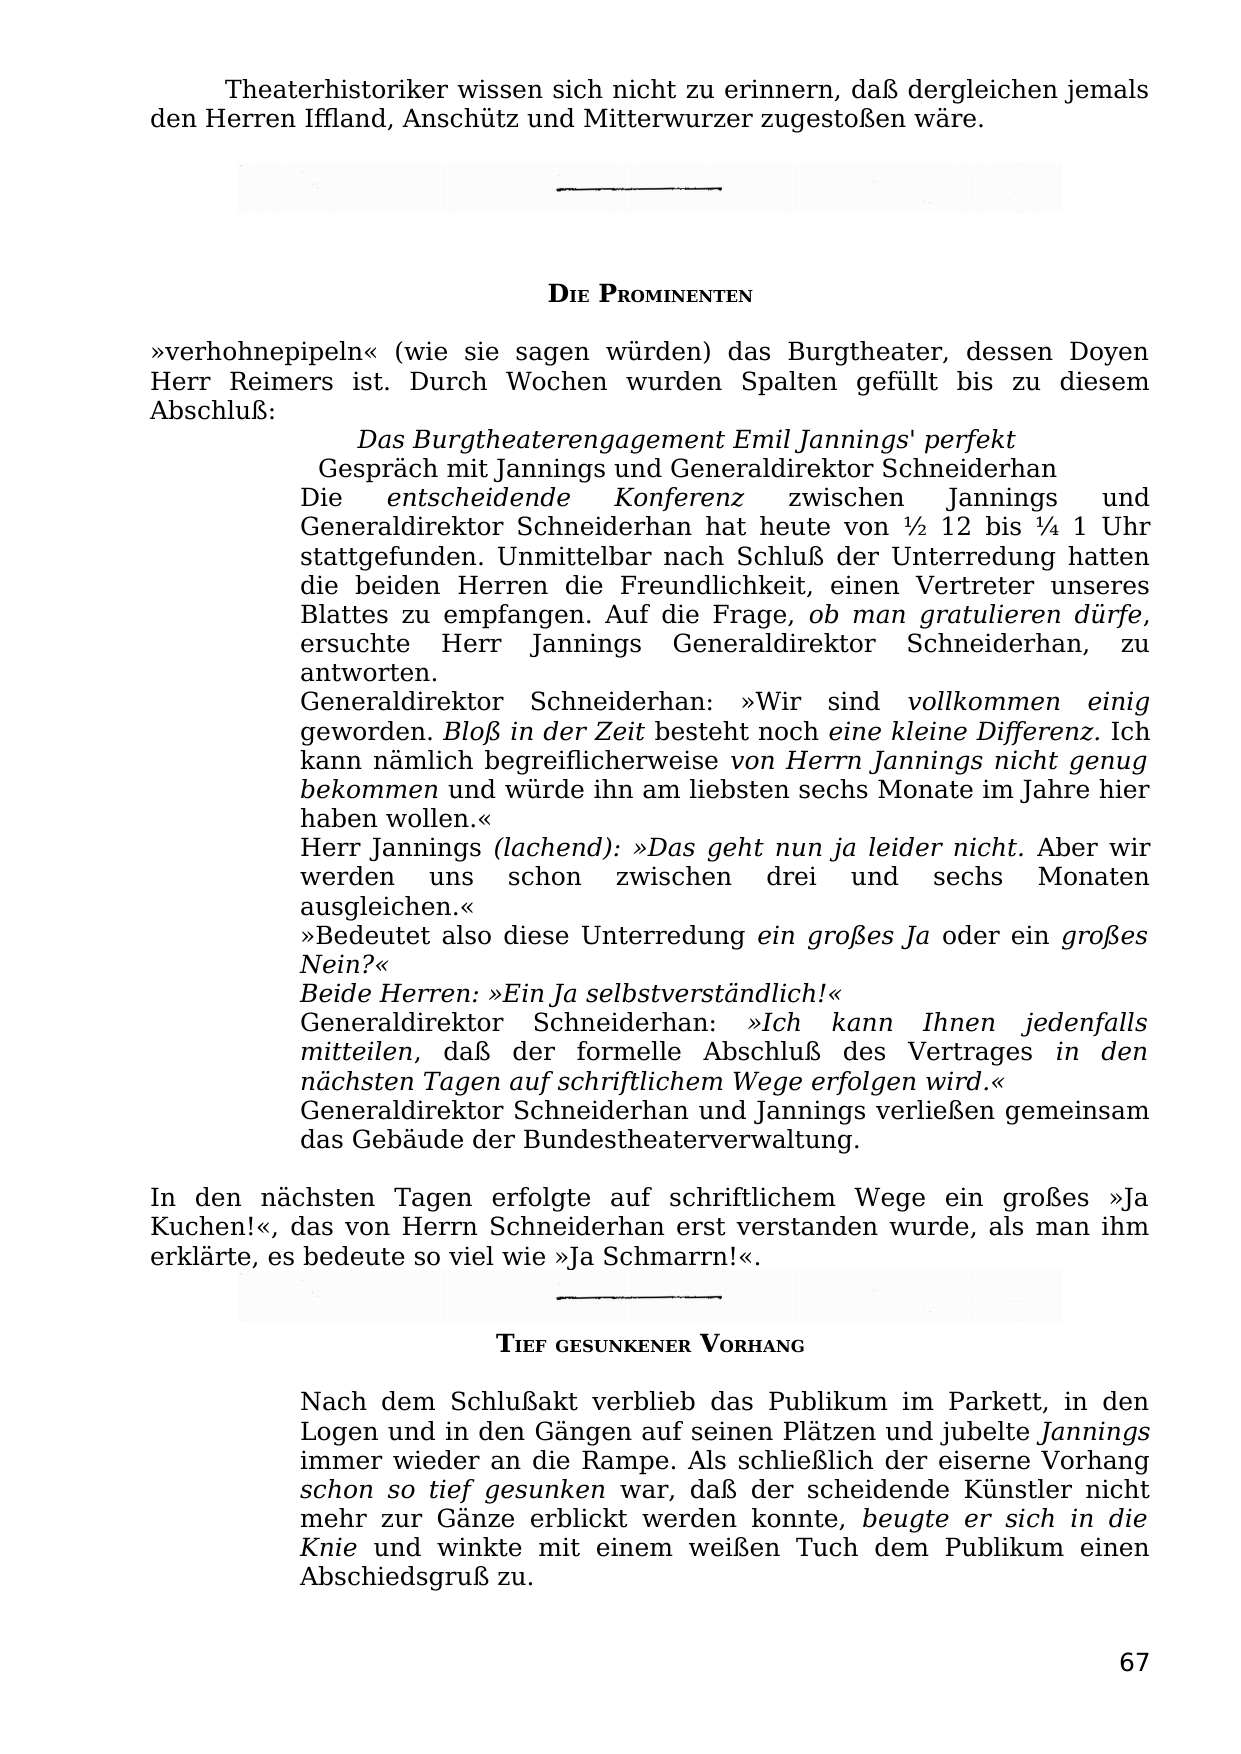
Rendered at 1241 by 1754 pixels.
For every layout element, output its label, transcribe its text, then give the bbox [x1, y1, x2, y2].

picture [237, 1270, 1063, 1322]
text Generaldirektor Schneiderhan und Jannings verließen gemeinsam das Gebäude der Bundestheaterverwaltung. [300, 1096, 1151, 1154]
text Tief gesunkener Vorhang [150, 1271, 1151, 1358]
text Gespräch mit Jannings und Generaldirektor Schneiderhan [150, 454, 1151, 483]
text Das Burgtheaterengagement Emil Jannings' perfekt [150, 425, 1151, 454]
text Generaldirektor Schneiderhan: »Wir sind vollkommen einig geworden. Bloß in der Zeit besteht noch eine kleine Differenz. Ich kann nämlich begreiflicherweise von Herrn Jannings nicht genug bekommen und würde ihn am liebsten sechs Monate im Jahre hier haben wollen.« [300, 687, 1151, 833]
text In den nächsten Tagen erfolgte auf schriftlichem Wege ein großes »Ja Kuchen!«, das von Herrn Schneiderhan erst verstanden wurde, als man ihm erklärte, es bedeute so viel wie »Ja Schmarrn!«. [150, 1183, 1151, 1271]
text Herr Jannings (lachend): »Das geht nun ja leider nicht. Aber wir werden uns schon zwischen drei und sechs Monaten ausgleichen.« [300, 833, 1151, 921]
text Die Prominenten [150, 250, 1151, 308]
text Beide Herren: »Ein Ja selbstverständlich!« [300, 979, 1151, 1008]
picture [237, 162, 1063, 213]
text Generaldirektor Schneiderhan: »Ich kann Ihnen jedenfalls mitteilen, daß der formelle Abschluß des Vertrages in den nächsten Tagen auf schriftlichem Wege erfolgen wird.« [300, 1008, 1151, 1096]
text Theaterhistoriker wissen sich nicht zu erinnern, daß dergleichen jemals den Herren Iffland, Anschütz und Mitterwurzer zugestoßen wäre. [150, 75, 1151, 133]
text Nach dem Schlußakt verblieb das Publikum im Parkett, in den Logen und in den Gängen auf seinen Plätzen und jubelte Jannings immer wieder an die Rampe. Als schließlich der eiserne Vorhang schon so tief gesunken war, daß der scheidende Künstler nicht mehr zur Gänze erblickt werden konnte, beugte er sich in die Knie und winkte mit einem weißen Tuch dem Publikum einen Abschiedsgruß zu. [300, 1387, 1151, 1592]
text »verhohnepipeln« (wie sie sagen würden) das Burgtheater, dessen Doyen Herr Reimers ist. Durch Wochen wurden Spalten gefüllt bis zu diesem Abschluß: [150, 337, 1151, 425]
text Die entscheidende Konferenz zwischen Jannings und Generaldirektor Schneiderhan hat heute von ½ 12 bis ¼ 1 Uhr stattgefunden. Unmittelbar nach Schluß der Unterredung hatten die beiden Herren die Freundlichkeit, einen Vertreter unseres Blattes zu empfangen. Auf die Frage, ob man gratulieren dürfe, ersuchte Herr Jannings Generaldirektor Schneiderhan, zu antworten. [300, 483, 1151, 687]
text »Bedeutet also diese Unterredung ein großes Ja oder ein großes Nein?« [300, 921, 1151, 979]
